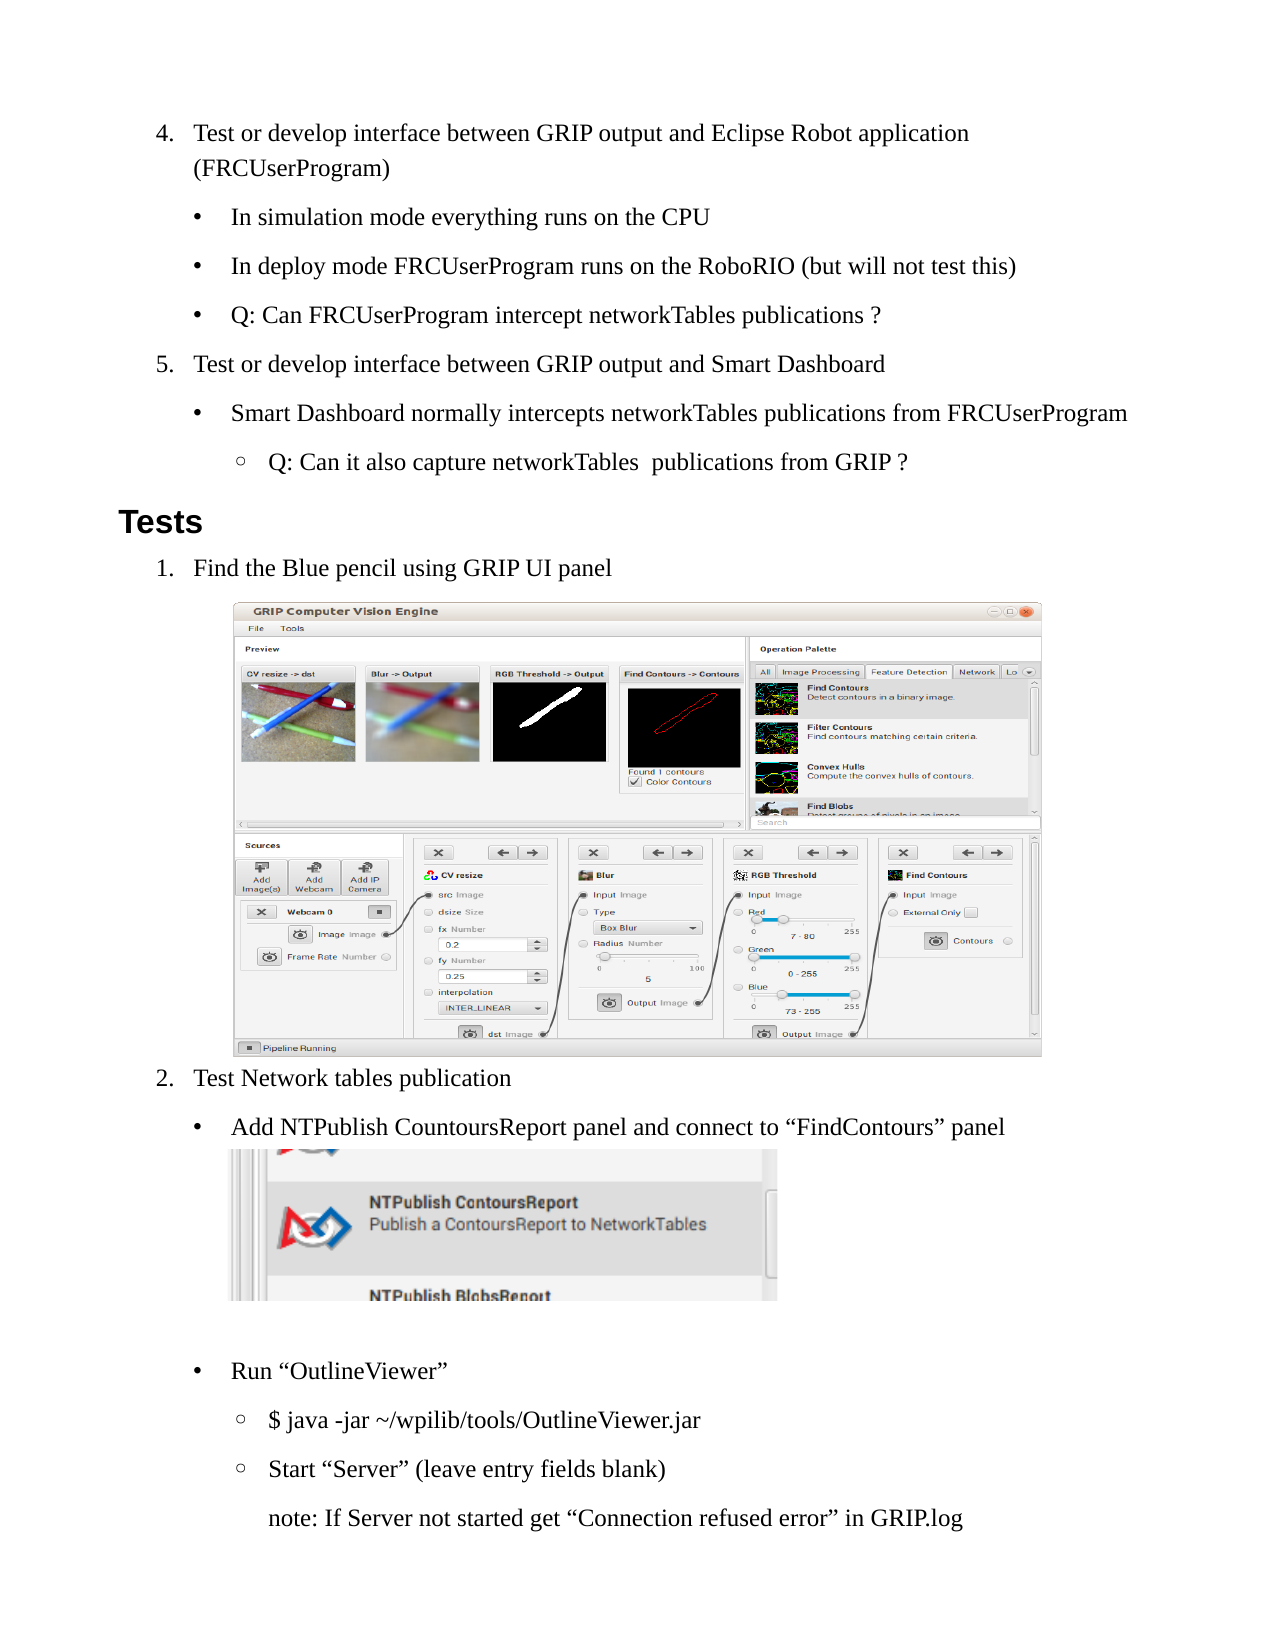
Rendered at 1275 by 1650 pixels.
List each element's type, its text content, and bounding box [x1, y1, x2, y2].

list Q: Can FRCUserProgram intercept networkTables publications ? [193, 300, 1157, 328]
list Test Network tables publication [156, 1057, 1157, 1091]
subtitle Tests [118, 502, 1157, 541]
list Add NTPublish CountoursReport panel and connect to “FindContours” panel [193, 1112, 1157, 1141]
list In deploy mode FRCUserProgram runs on the RoboRIO (but will not test this) [193, 251, 1157, 279]
list Test or develop interface between GRIP output and Smart Dashboard [156, 349, 1157, 378]
list note: If Server not started get “Connection refused error” in GRIP.log [231, 1503, 1157, 1532]
list Q: Can it also capture networkTables publications from GRIP ? [231, 447, 1157, 476]
list Start “Server” (leave entry fields blank) [231, 1454, 1157, 1483]
picture [227, 1149, 778, 1301]
picture [233, 602, 1042, 1057]
list Find the Blue pencil using GRIP UI panel [156, 553, 1157, 582]
list Test or develop interface between GRIP output and Eclipse Robot application (FRCUserProgram) [156, 118, 1157, 181]
list In simulation mode everything runs on the CPU [193, 202, 1157, 230]
list Run “OutlineViewer” [193, 1356, 1157, 1384]
list Smart Dashboard normally intercepts networkTables publications from FRCUserProgram [193, 398, 1157, 427]
list $ java -jar ~/wpilib/tools/OutlineViewer.jar [231, 1405, 1157, 1434]
